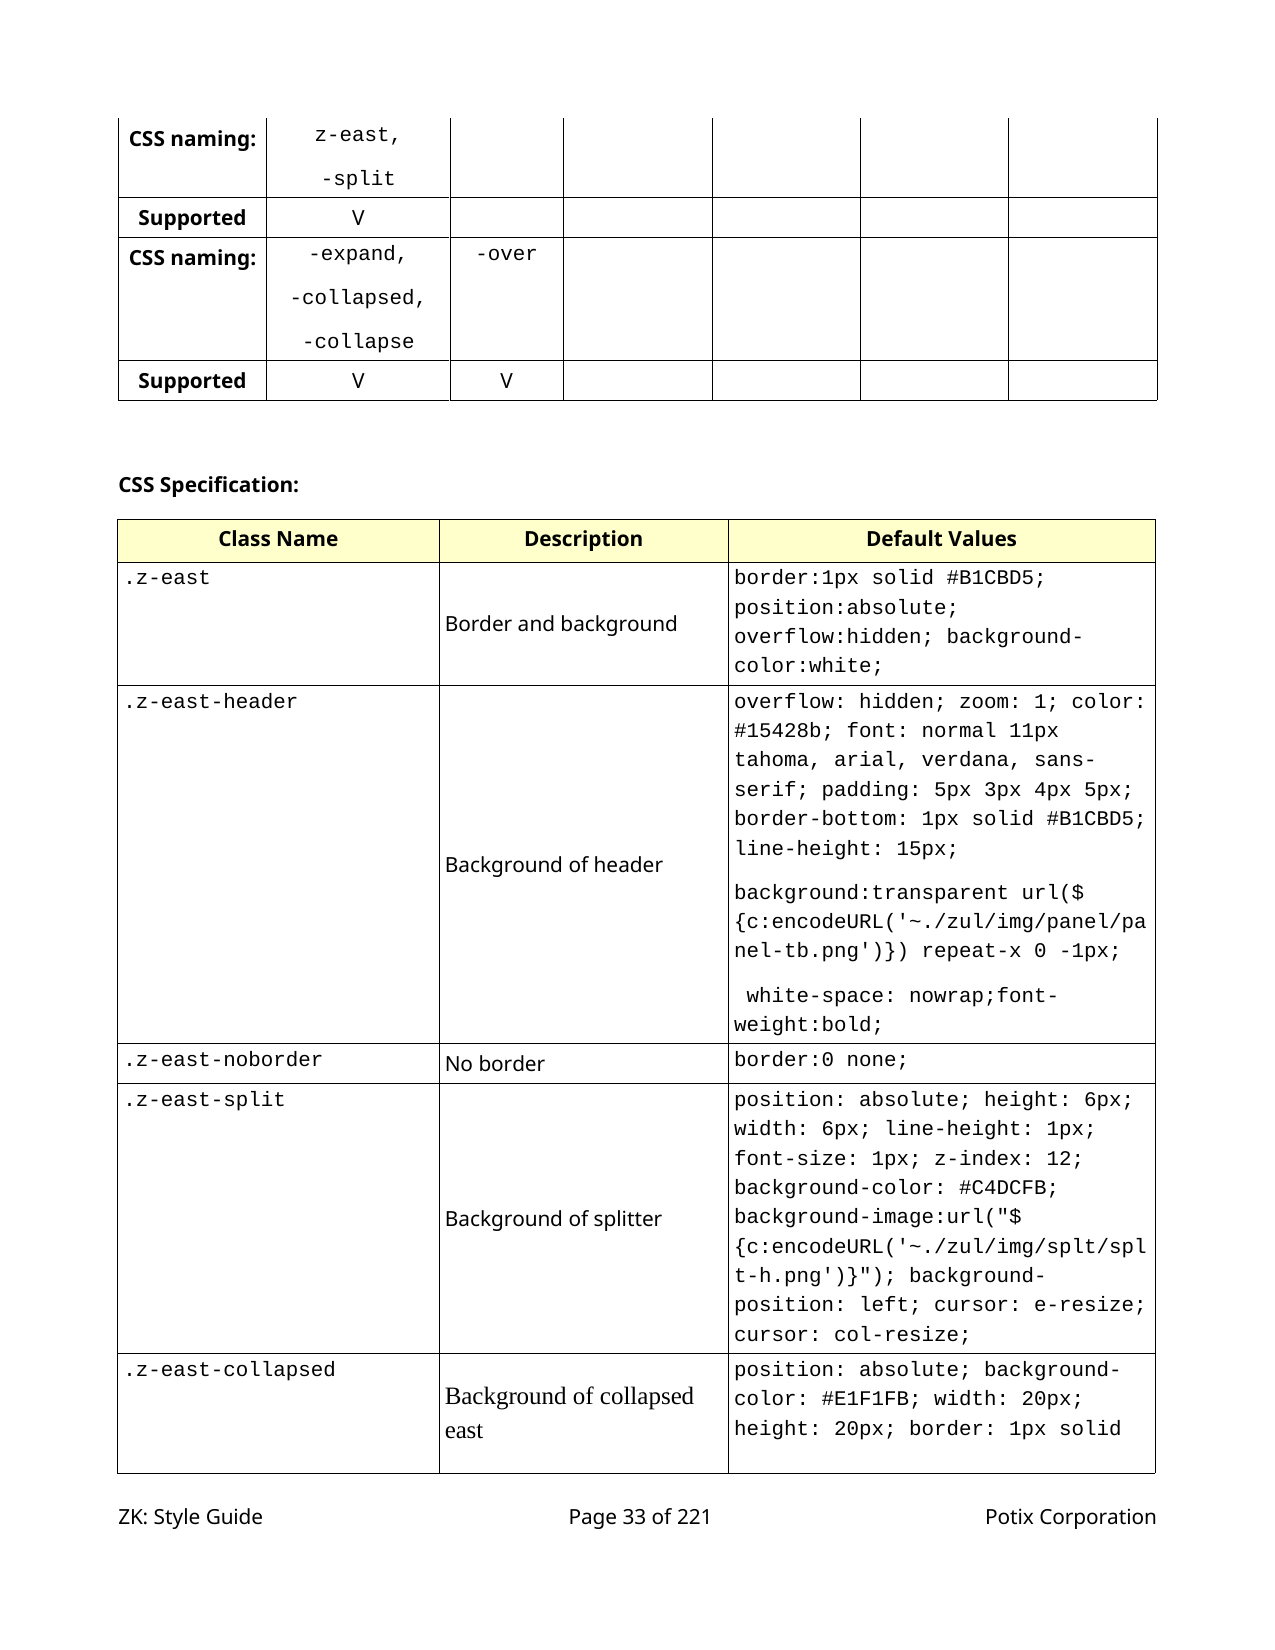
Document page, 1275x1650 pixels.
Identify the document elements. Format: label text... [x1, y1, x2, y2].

table_cell border:1px solid #B1CBD5; position:absolute; overflow:hidden; background-color:white; [729, 563, 1155, 685]
table_cell z-east, -split [267, 118, 449, 197]
table_cell CSS naming: [119, 118, 266, 197]
table_cell [713, 118, 860, 197]
table_cell Background of splitter [440, 1084, 728, 1353]
table_cell Supported [119, 361, 266, 400]
table_cell [861, 118, 1008, 197]
table_cell position: absolute; height: 6px; width: 6px; line-height: 1px; font-size: 1px; z-index: 12; background-color: #C4DCFB; background-image:url("${c:encodeURL('~./zul/img/splt/splt-h.png')}"); background-position: left; cursor: e-resize; cursor: col-resize; [729, 1084, 1155, 1353]
table_cell [1009, 238, 1157, 360]
table_cell -over [451, 238, 563, 360]
table_cell position: absolute; background-color: #E1F1FB; width: 20px; height: 20px; border: 1px solid [729, 1354, 1155, 1473]
table_cell -expand, -collapsed, -collapse [267, 238, 449, 360]
table_cell [713, 238, 860, 360]
table_cell Background of collapsed east [440, 1354, 728, 1473]
table_cell Supported [119, 198, 266, 237]
table_header Description [440, 520, 728, 562]
table_cell CSS naming: [119, 238, 266, 360]
table_cell [1009, 361, 1157, 400]
table_cell Background of header [440, 686, 728, 1043]
table_cell [713, 198, 860, 237]
table_cell .z-east-header [118, 686, 439, 1043]
table_cell [564, 198, 712, 237]
table_cell [861, 238, 1008, 360]
table_cell V [267, 361, 449, 400]
table_cell [1009, 198, 1157, 237]
table_header Default Values [729, 520, 1155, 562]
table_cell Border and background [440, 563, 728, 685]
table_cell [861, 361, 1008, 400]
table_cell border:0 none; [729, 1044, 1155, 1083]
table_cell [451, 198, 563, 237]
table_header Class Name [118, 520, 439, 562]
text CSS Specification: [118, 470, 1157, 498]
table_cell V [267, 198, 449, 237]
table_cell [564, 118, 712, 197]
table_cell [713, 361, 860, 400]
table_cell [564, 238, 712, 360]
table_cell .z-east-noborder [118, 1044, 439, 1083]
table_cell [861, 198, 1008, 237]
table_cell No border [440, 1044, 728, 1083]
table_cell .z-east-collapsed [118, 1354, 439, 1473]
table_cell [1009, 118, 1157, 197]
table_cell [564, 361, 712, 400]
table_cell .z-east [118, 563, 439, 685]
table_cell V [451, 361, 563, 400]
table_cell [451, 118, 563, 197]
table_cell overflow: hidden; zoom: 1; color: #15428b; font: normal 11px tahoma, arial, verdana, sans-serif; padding: 5px 3px 4px 5px; border-bottom: 1px solid #B1CBD5; line-height: 15px; background:transparent url(${c:encodeURL('~./zul/img/panel/panel-tb.png')}) repeat-x 0 -1px; white-space: nowrap;font-weight:bold; [729, 686, 1155, 1043]
table_cell .z-east-split [118, 1084, 439, 1353]
